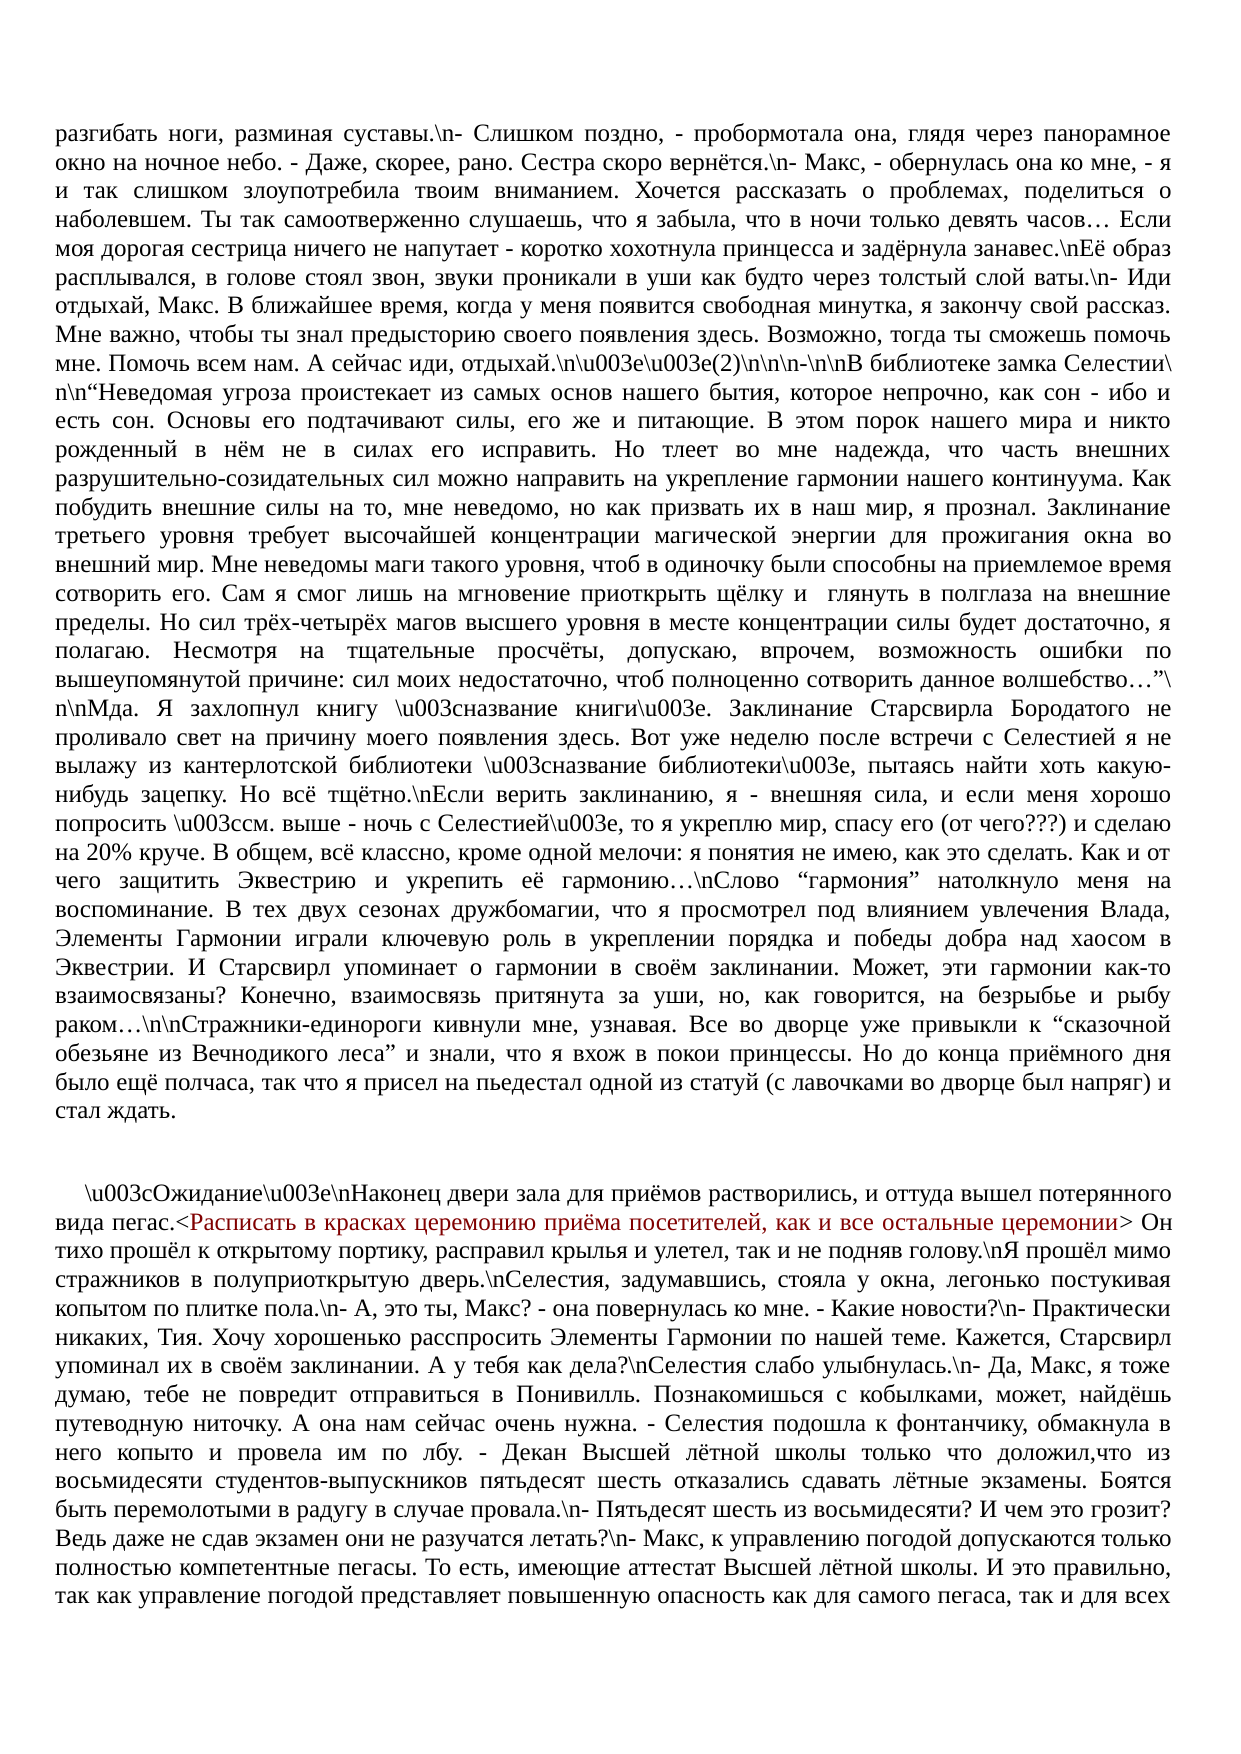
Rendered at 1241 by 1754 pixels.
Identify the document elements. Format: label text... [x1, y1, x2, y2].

text \u003cОжидание\u003e\nНаконец двери зала для приёмов растворились, и оттуда вышел потерянного вида пегас.<Расписать в красках церемонию приёма посетителей, как и все остальные церемонии> Он тихо прошёл к открытому портику, расправил крылья и улетел, так и не подняв голову.\nЯ прошёл мимо стражников в полуприоткрытую дверь.\nСелестия, задумавшись, стояла у окна, легонько постукивая копытом по плитке пола.\n- А, это ты, Макс? - она повернулась ко мне. - Какие новости?\n- Практически никаких, Тия. Хочу хорошенько расспросить Элементы Гармонии по нашей теме. Кажется, Старсвирл упоминал их в своём заклинании. А у тебя как дела?\nСелестия слабо улыбнулась.\n- Да, Макс, я тоже думаю, тебе не повредит отправиться в Понивилль. Познакомишься с кобылками, может, найдёшь путеводную ниточку. А она нам сейчас очень нужна. - Селестия подошла к фонтанчику, обмакнула в него копыто и провела им по лбу. - Декан Высшей лётной школы только что доложил,что из восьмидесяти студентов-выпускников пятьдесят шесть отказались сдавать лётные экзамены. Боятся быть перемолотыми в радугу в случае провала.\n- Пятьдесят шесть из восьмидесяти? И чем это грозит? Ведь даже не сдав экзамен они не разучатся летать?\n- Макс, к управлению погодой допускаются только полностью компетентные пегасы. То есть, имеющие аттестат Высшей лётной школы. И это правильно, так как управление погодой представляет повышенную опасность как для самого пегаса, так и для всех [55, 1178, 1172, 1609]
text разгибать ноги, разминая суставы.\n- Слишком поздно, - пробормотала она, глядя через панорамное окно на ночное небо. - Даже, скорее, рано. Сестра скоро вернётся.\n- Макс, - обернулась она ко мне, - я и так слишком злоупотребила твоим вниманием. Хочется рассказать о проблемах, поделиться о наболевшем. Ты так самоотверженно слушаешь, что я забыла, что в ночи только девять часов… Если моя дорогая сестрица ничего не напутает - коротко хохотнула принцесса и задёрнула занавес.\nЕё образ расплывался, в голове стоял звон, звуки проникали в уши как будто через толстый слой ваты.\n- Иди отдыхай, Макс. В ближайшее время, когда у меня появится свободная минутка, я закончу свой рассказ. Мне важно, чтобы ты знал предысторию своего появления здесь. Возможно, тогда ты сможешь помочь мне. Помочь всем нам. А сейчас иди, отдыхай.\n\u003e\u003e(2)\n\n\n-\n\nВ библиотеке замка Селестии\n\n“Неведомая угроза проистекает из самых основ нашего бытия, которое непрочно, как сон - ибо и есть сон. Основы его подтачивают силы, его же и питающие. В этом порок нашего мира и никто рожденный в нём не в силах его исправить. Но тлеет во мне надежда, что часть внешних разрушительно-созидательных сил можно направить на укрепление гармонии нашего континуума. Как побудить внешние силы на то, мне неведомо, но как призвать их в наш мир, я прознал. Заклинание третьего уровня требует высочайшей концентрации магической энергии для прожигания окна во внешний мир. Мне неведомы маги такого уровня, чтоб в одиночку были способны на приемлемое время сотворить его. Сам я смог лишь на мгновение приоткрыть щёлку и глянуть в полглаза на внешние пределы. Но сил трёх-четырёх магов высшего уровня в месте концентрации силы будет достаточно, я полагаю. Несмотря на тщательные просчёты, допускаю, впрочем, возможность ошибки по вышеупомянутой причине: сил моих недостаточно, чтоб полноценно сотворить данное волшебство…”\n\nМда. Я захлопнул книгу \u003cназвание книги\u003e. Заклинание Старсвирла Бородатого не проливало свет на причину моего появления здесь. Вот уже неделю после встречи с Селестией я не вылажу из кантерлотской библиотеки \u003cназвание библиотеки\u003e, пытаясь найти хоть какую-нибудь зацепку. Но всё тщётно.\nЕсли верить заклинанию, я - внешняя сила, и если меня хорошо попросить \u003cсм. выше - ночь с Селестией\u003e, то я укреплю мир, спасу его (от чего???) и сделаю на 20% круче. В общем, всё классно, кроме одной мелочи: я понятия не имею, как это сделать. Как и от чего защитить Эквестрию и укрепить её гармонию…\nСлово “гармония” натолкнуло меня на воспоминание. В тех двух сезонах дружбомагии, что я просмотрел под влиянием увлечения Влада, Элементы Гармонии играли ключевую роль в укреплении порядка и победы добра над хаосом в Эквестрии. И Старсвирл упоминает о гармонии в своём заклинании. Может, эти гармонии как-то взаимосвязаны? Конечно, взаимосвязь притянута за уши, но, как говорится, на безрыбье и рыбу раком…\n\nСтражники-единороги кивнули мне, узнавая. Все во дворце уже привыкли к “сказочной обезьяне из Вечнодикого леса” и знали, что я вхож в покои принцессы. Но до конца приёмного дня было ещё полчаса, так что я присел на пьедестал одной из статуй (с лавочками во дворце был напряг) и стал ждать. [55, 118, 1172, 1124]
